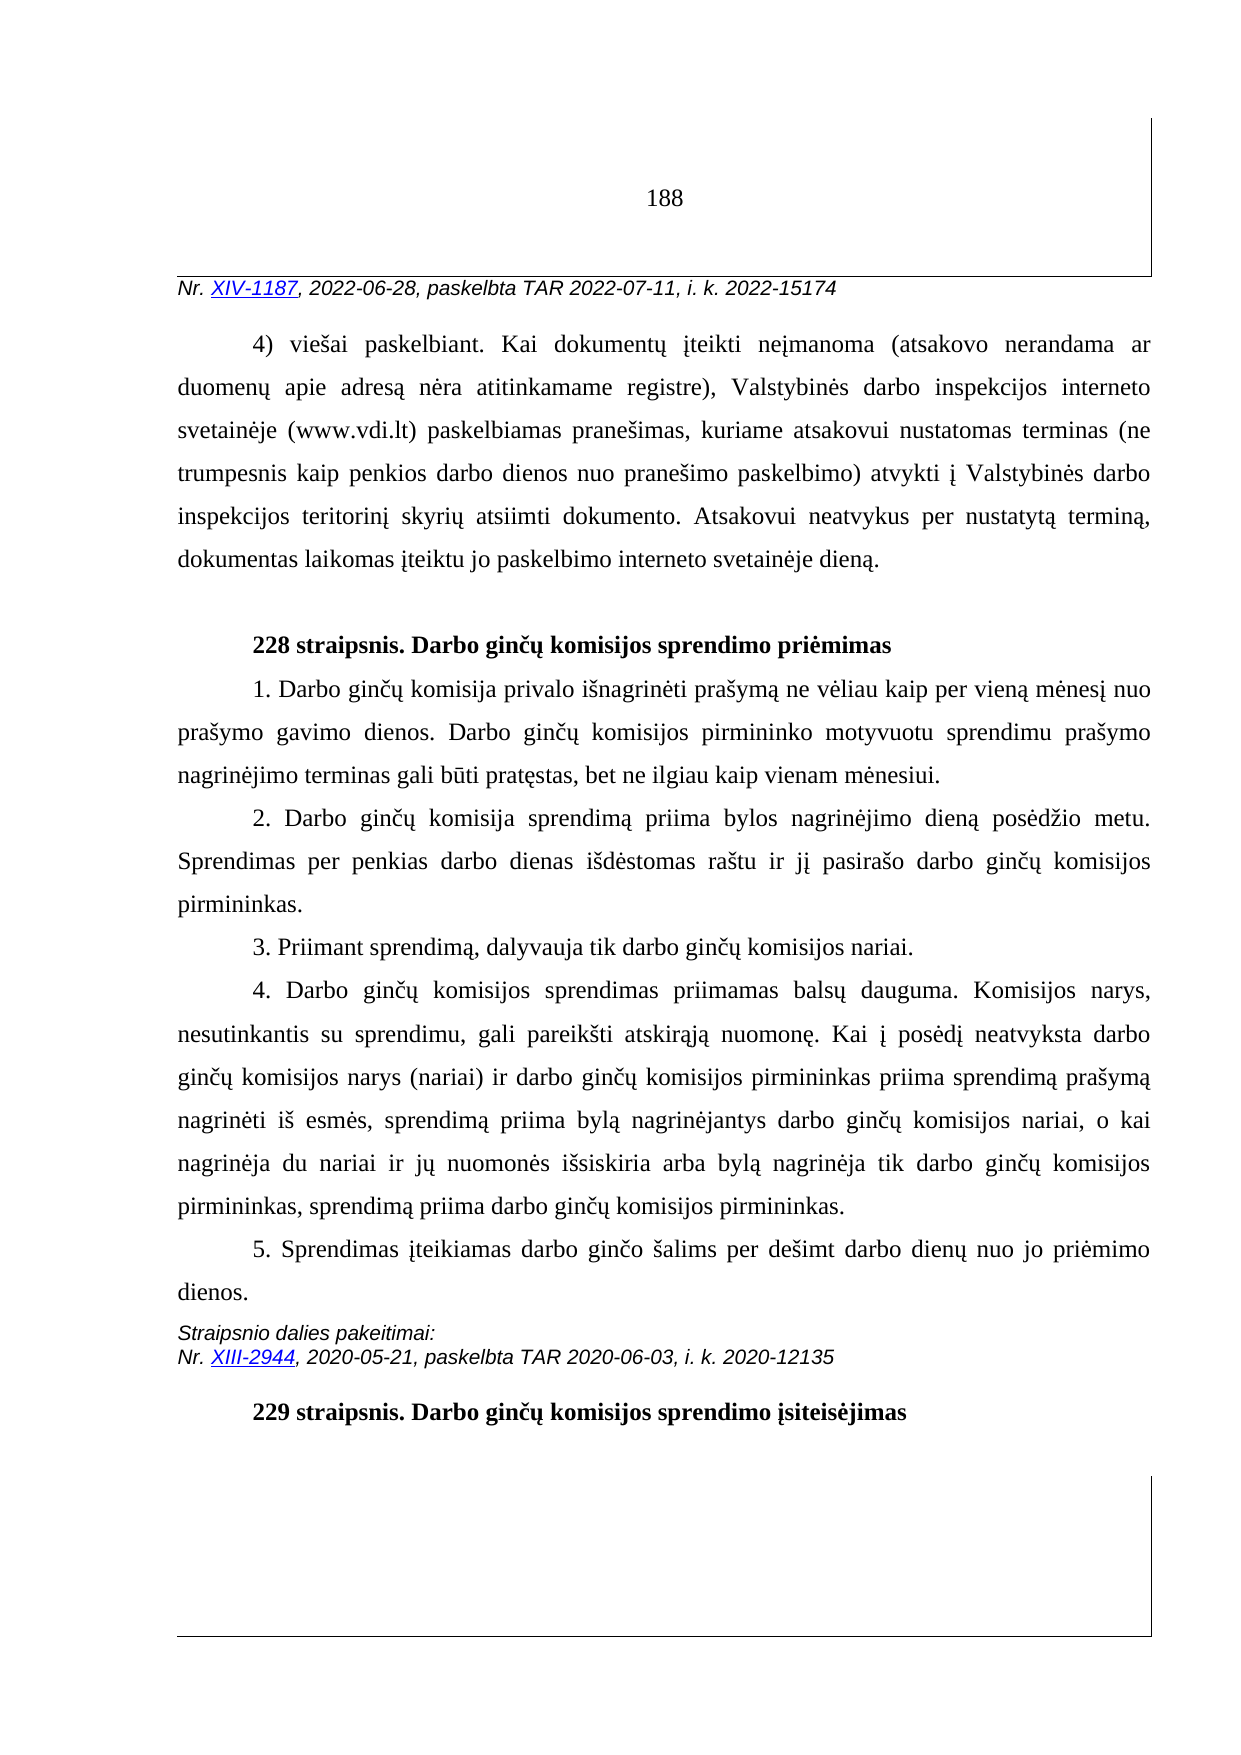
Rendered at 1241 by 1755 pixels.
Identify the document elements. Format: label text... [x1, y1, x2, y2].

text 3. Priimant sprendimą, dalyvauja tik darbo ginčų komisijos nariai. [177, 932, 1152, 961]
text 2. Darbo ginčų komisija sprendimą priima bylos nagrinėjimo dieną posėdžio metu. Sprendimas per penkias darbo dienas išdėstomas raštu ir jį pasirašo darbo ginčų komisijos pirmininkas. [177, 803, 1152, 918]
text Nr. XIII-2944, 2020-05-21, paskelbta TAR 2020-06-03, i. k. 2020-12135 [177, 1344, 1152, 1368]
text 4. Darbo ginčų komisijos sprendimas priimamas balsų dauguma. Komisijos narys, nesutinkantis su sprendimu, gali pareikšti atskirąją nuomonę. Kai į posėdį neatvyksta darbo ginčų komisijos narys (nariai) ir darbo ginčų komisijos pirmininkas priima sprendimą prašymą nagrinėti iš esmės, sprendimą priima bylą nagrinėjantys darbo ginčų komisijos nariai, o kai nagrinėja du nariai ir jų nuomonės išsiskiria arba bylą nagrinėja tik darbo ginčų komisijos pirmininkas, sprendimą priima darbo ginčų komisijos pirmininkas. [177, 976, 1152, 1220]
text Straipsnio dalies pakeitimai: [177, 1321, 1152, 1344]
subtitle 229 straipsnis. Darbo ginčų komisijos sprendimo įsiteisėjimas [177, 1397, 1152, 1426]
text 1. Darbo ginčų komisija privalo išnagrinėti prašymą ne vėliau kaip per vieną mėnesį nuo prašymo gavimo dienos. Darbo ginčų komisijos pirmininko motyvuotu sprendimu prašymo nagrinėjimo terminas gali būti pratęstas, bet ne ilgiau kaip vienam mėnesiui. [177, 674, 1152, 789]
text 5. Sprendimas įteikiamas darbo ginčo šalims per dešimt darbo dienų nuo jo priėmimo dienos. [177, 1234, 1152, 1306]
text 4) viešai paskelbiant. Kai dokumentų įteikti neįmanoma (atsakovo nerandama ar duomenų apie adresą nėra atitinkamame registre), Valstybinės darbo inspekcijos interneto svetainėje (www.vdi.lt) paskelbiamas pranešimas, kuriame atsakovui nustatomas terminas (ne trumpesnis kaip penkios darbo dienos nuo pranešimo paskelbimo) atvykti į Valstybinės darbo inspekcijos teritorinį skyrių atsiimti dokumento. Atsakovui neatvykus per nustatytą terminą, dokumentas laikomas įteiktu jo paskelbimo interneto svetainėje dieną. [177, 329, 1152, 573]
text Nr. XIV-1187, 2022-06-28, paskelbta TAR 2022-07-11, i. k. 2022-15174 [177, 276, 1152, 300]
subtitle 228 straipsnis. Darbo ginčų komisijos sprendimo priėmimas [177, 631, 1152, 659]
